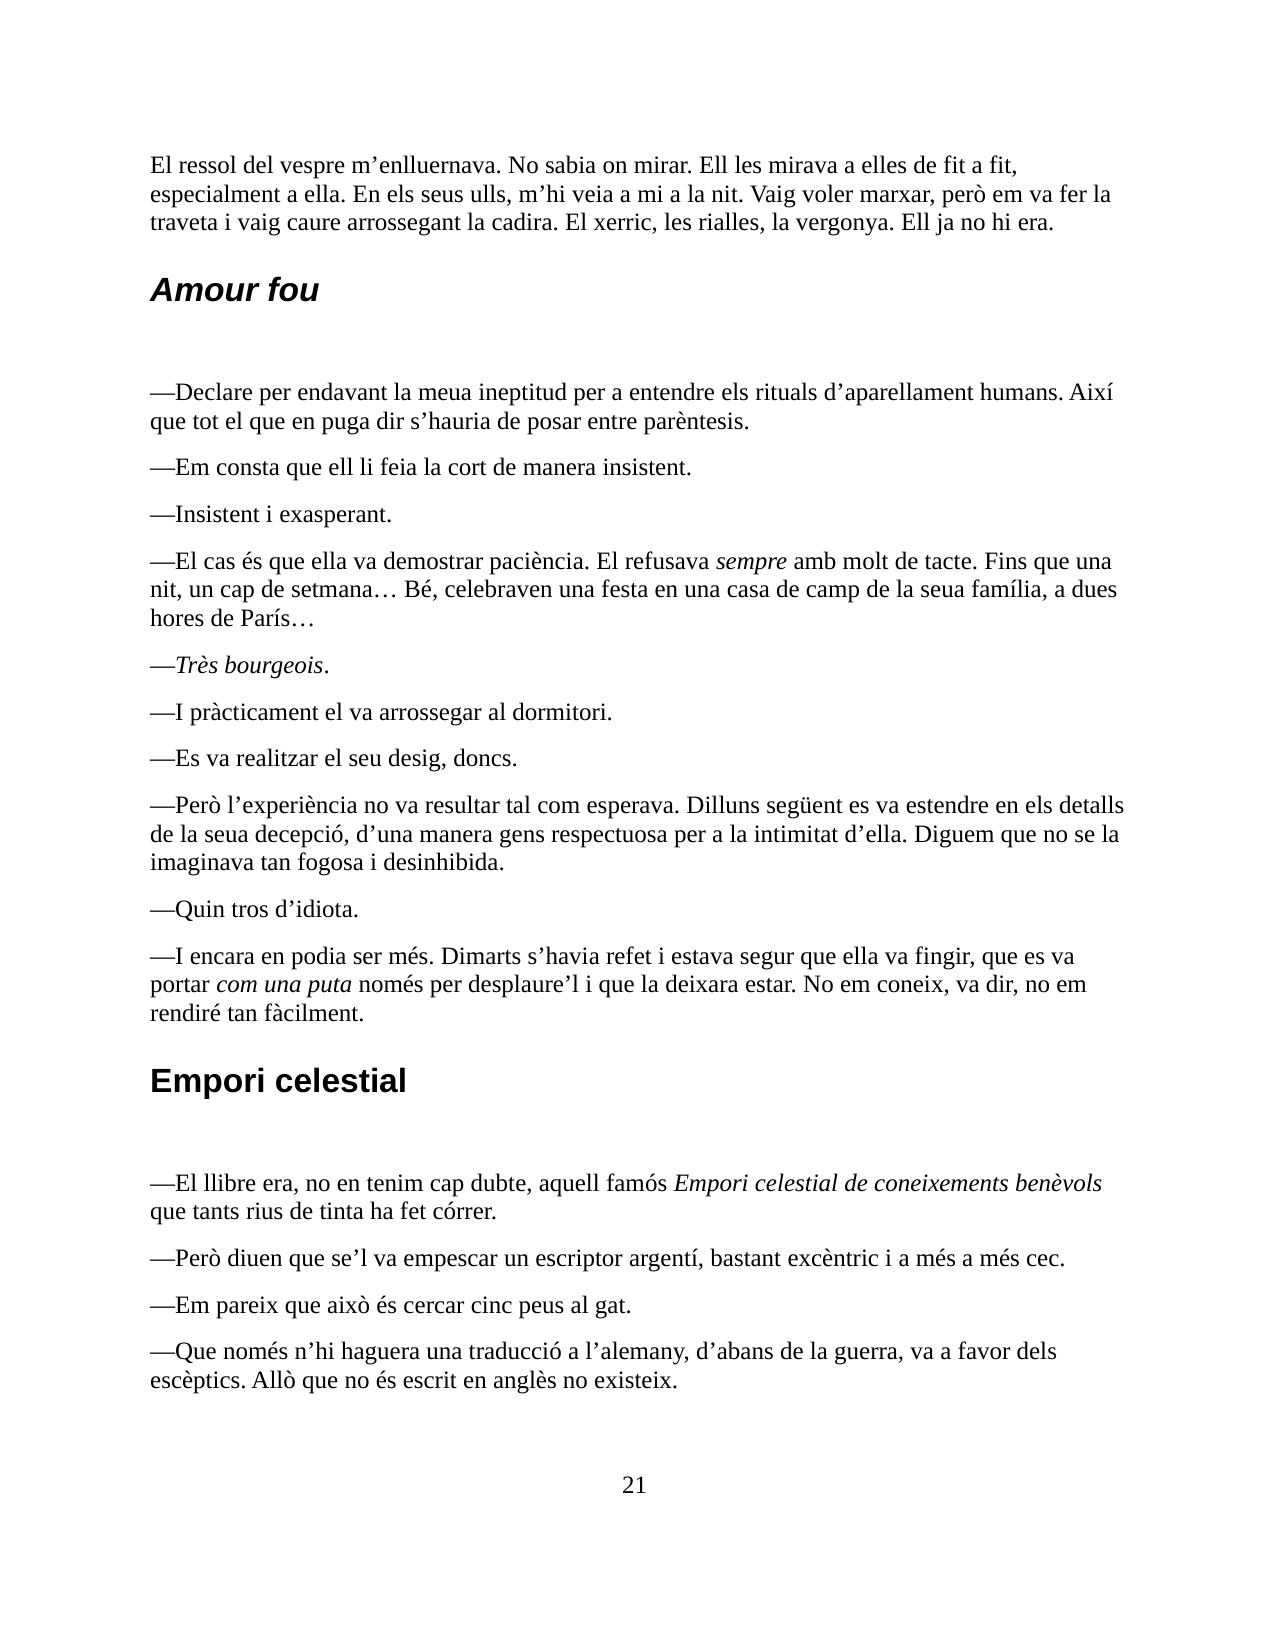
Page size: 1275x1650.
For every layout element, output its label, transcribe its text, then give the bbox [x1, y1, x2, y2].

text —I encara en podia ser més. Dimarts s’havia refet i estava segur que ella va fingir, que es va portar com una puta només per desplaure’l i que la deixara estar. No em coneix, va dir, no em rendiré tan fàcilment. [150, 941, 1125, 1027]
text —Insistent i exasperant. [150, 499, 1125, 528]
text —Però l’experiència no va resultar tal com esperava. Dilluns següent es va estendre en els detalls de la seua decepció, d’una manera gens respectuosa per a la intimitat d’ella. Diguem que no se la imaginava tan fogosa i desinhibida. [150, 790, 1125, 876]
text —Quin tros d’idiota. [150, 894, 1125, 923]
text —Però diuen que se’l va empescar un escriptor argentí, bastant excèntric i a més a més cec. [150, 1243, 1125, 1272]
text —Em consta que ell li feia la cort de manera insistent. [150, 452, 1125, 481]
text —El cas és que ella va demostrar paciència. El refusava sempre amb molt de tacte. Fins que una nit, un cap de setmana… Bé, celebraven una festa en una casa de camp de la seua família, a dues hores de París… [150, 546, 1125, 632]
subtitle Amour fou [150, 270, 1125, 309]
subtitle Empori celestial [150, 1061, 1125, 1099]
text —Em pareix que això és cercar cinc peus al gat. [150, 1290, 1125, 1318]
text —I pràcticament el va arrossegar al dormitori. [150, 697, 1125, 725]
text —El llibre era, no en tenim cap dubte, aquell famós Empori celestial de coneixements benèvols que tants rius de tinta ha fet córrer. [150, 1168, 1125, 1225]
text —Declare per endavant la meua ineptitud per a entendre els rituals d’aparellament humans. Així que tot el que en puga dir s’hauria de posar entre parèntesis. [150, 377, 1125, 434]
text —Es va realitzar el seu desig, doncs. [150, 743, 1125, 772]
text —Très bourgeois. [150, 650, 1125, 679]
text El ressol del vespre m’enlluernava. No sabia on mirar. Ell les mirava a elles de fit a fit, especialment a ella. En els seus ulls, m’hi veia a mi a la nit. Vaig voler marxar, però em va fer la traveta i vaig caure arrossegant la cadira. El xerric, les rialles, la vergonya. Ell ja no hi era. [150, 150, 1125, 236]
text —Que només n’hi haguera una traducció a l’alemany, d’abans de la guerra, va a favor dels escèptics. Allò que no és escrit en anglès no existeix. [150, 1336, 1125, 1394]
